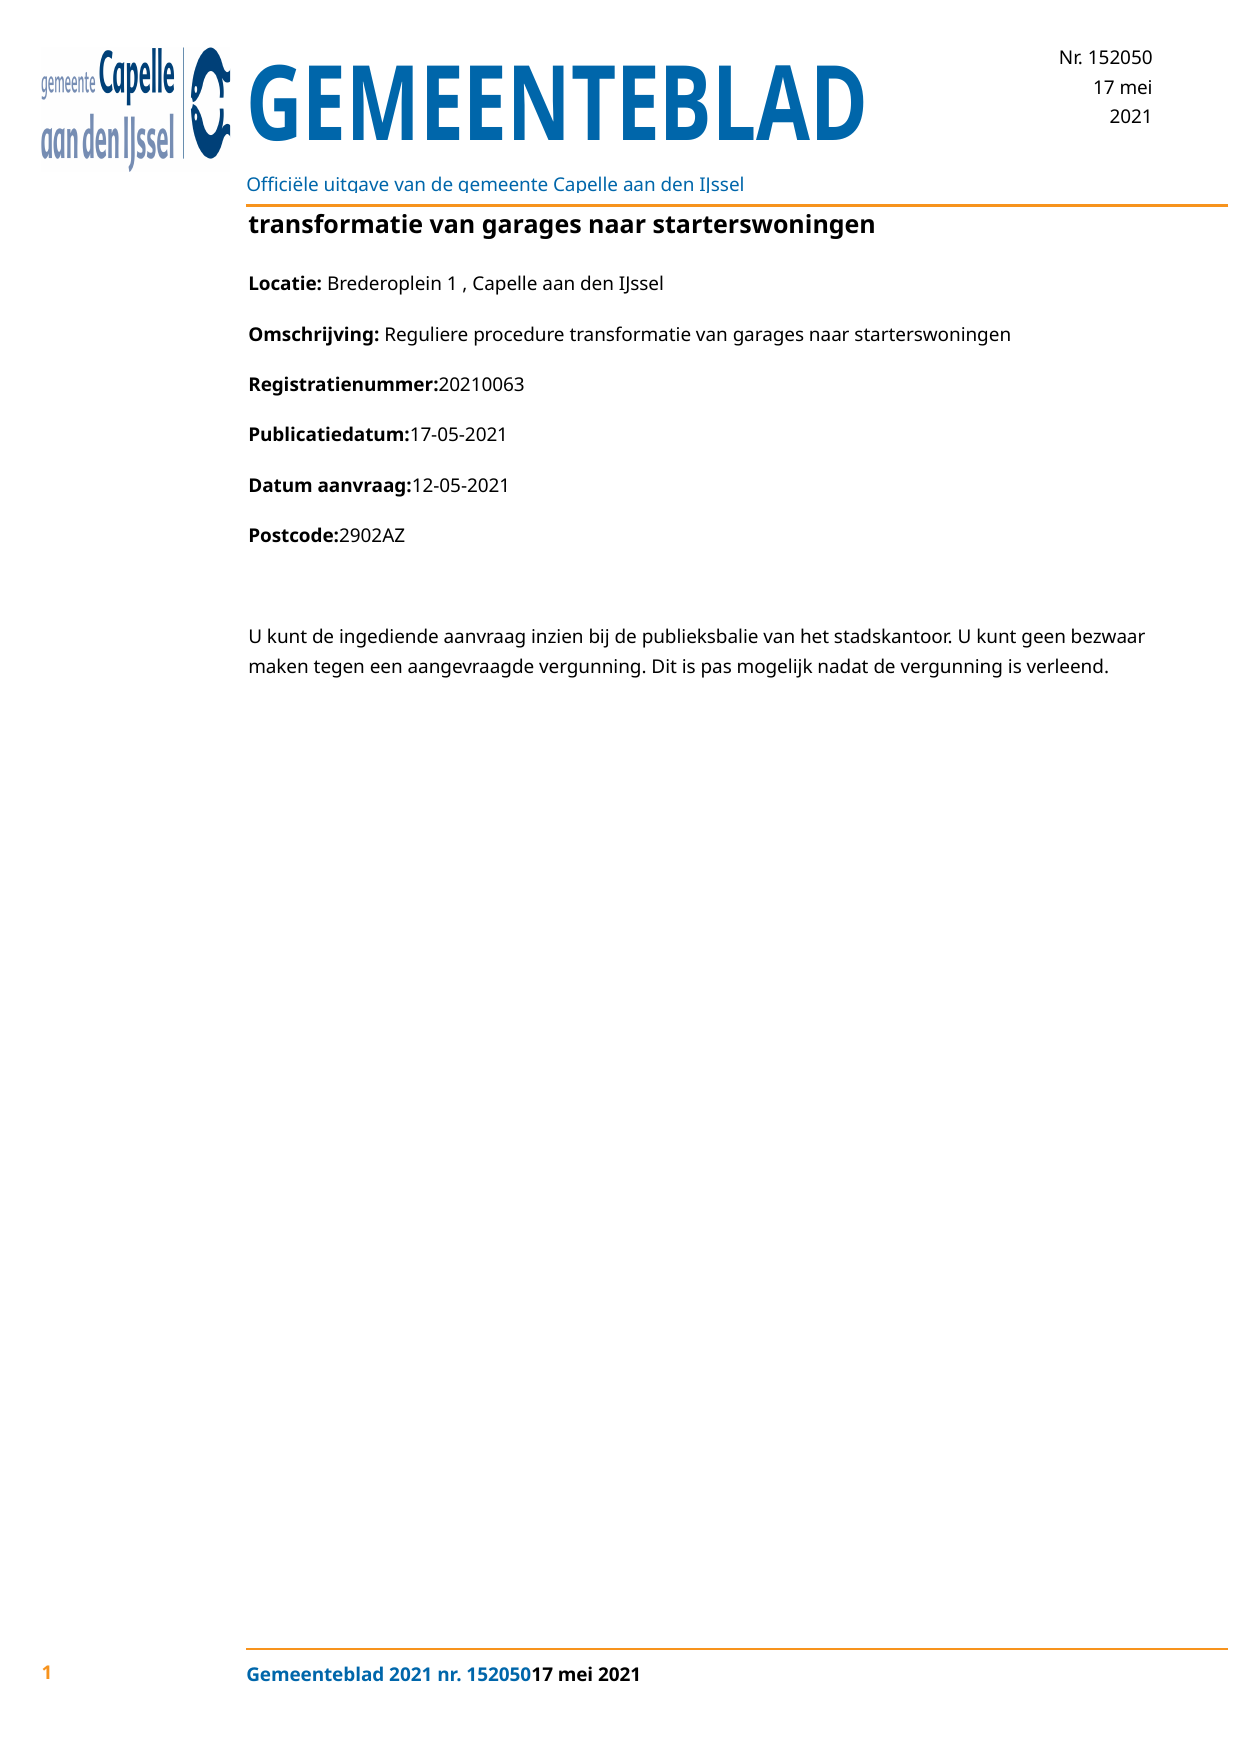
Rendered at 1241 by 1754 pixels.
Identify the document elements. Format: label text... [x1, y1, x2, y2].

text Locatie: Brederoplein 1 , Capelle aan den IJssel [248, 270, 1152, 296]
text Publicatiedatum:17-05-2021 [248, 422, 1152, 447]
text Registratienummer:20210063 [248, 371, 1152, 397]
text Omschrijving: Reguliere procedure transformatie van garages naar starterswoningen [248, 321, 1152, 346]
text Datum aanvraag:12-05-2021 [248, 472, 1152, 498]
text U kunt de ingediende aanvraag inzien bij de publieksbalie van het stadskantoor. U kunt geen bezwaar maken tegen een aangevraagde vergunning. Dit is pas mogelijk nadat de vergunning is verleend. [248, 623, 1152, 678]
text Postcode:2902AZ [248, 522, 1152, 548]
text transformatie van garages naar starterswoningen [248, 207, 1152, 241]
picture [41, 47, 231, 172]
